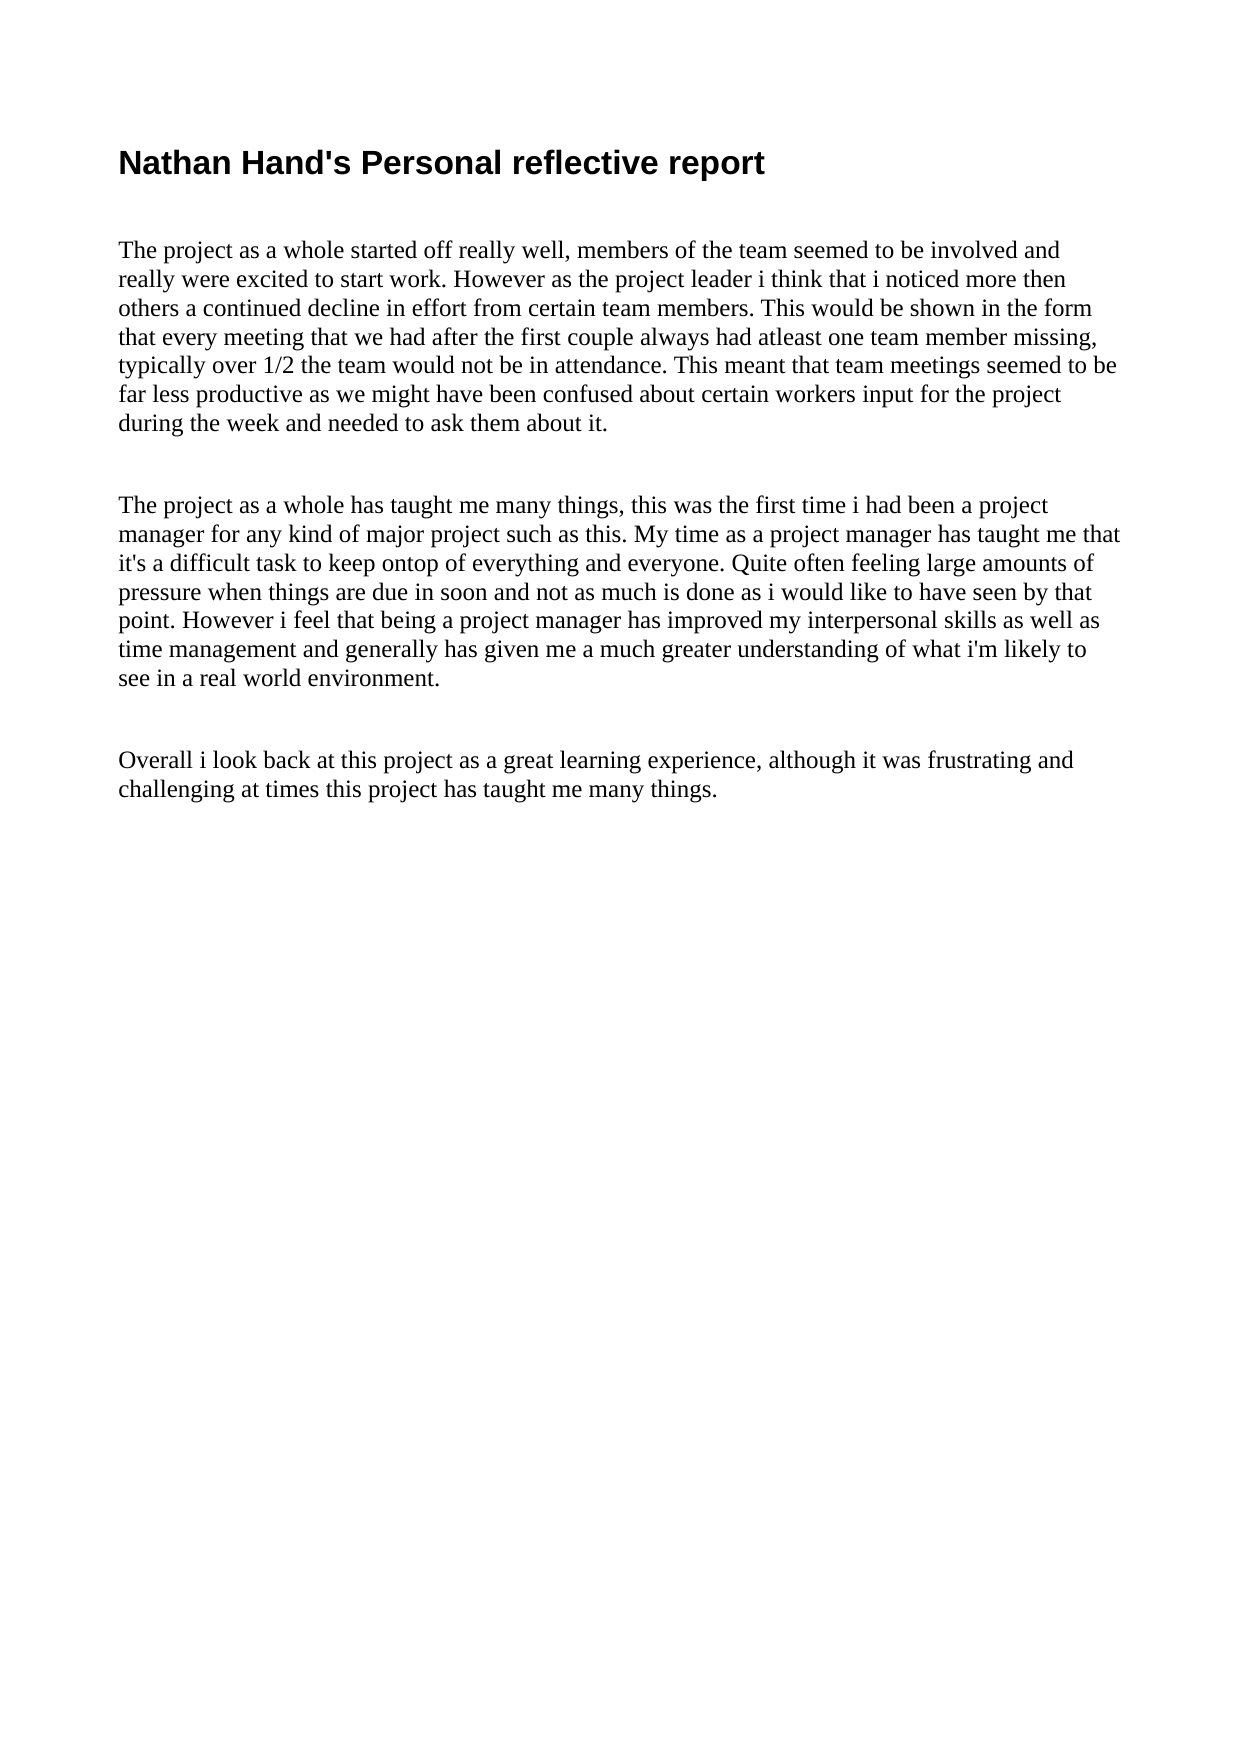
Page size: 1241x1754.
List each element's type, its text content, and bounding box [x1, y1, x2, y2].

text The project as a whole started off really well, members of the team seemed to be involved and really were excited to start work. However as the project leader i think that i noticed more then others a continued decline in effort from certain team members. This would be shown in the form that every meeting that we had after the first couple always had atleast one team member missing, typically over 1/2 the team would not be in attendance. This meant that team meetings seemed to be far less productive as we might have been confused about certain workers input for the project during the week and needed to ask them about it. [118, 236, 1122, 437]
text Overall i look back at this project as a great learning experience, although it was frustrating and challenging at times this project has taught me many things. [118, 746, 1122, 803]
subtitle Nathan Hand's Personal reflective report [118, 143, 1122, 182]
text The project as a whole has taught me many things, this was the first time i had been a project manager for any kind of major project such as this. My time as a project manager has taught me that it's a difficult task to keep ontop of everything and everyone. Quite often feeling large amounts of pressure when things are due in soon and not as much is done as i would like to have seen by that point. However i feel that being a project manager has improved my interpersonal skills as well as time management and generally has given me a much greater understanding of what i'm likely to see in a real world environment. [118, 491, 1122, 692]
